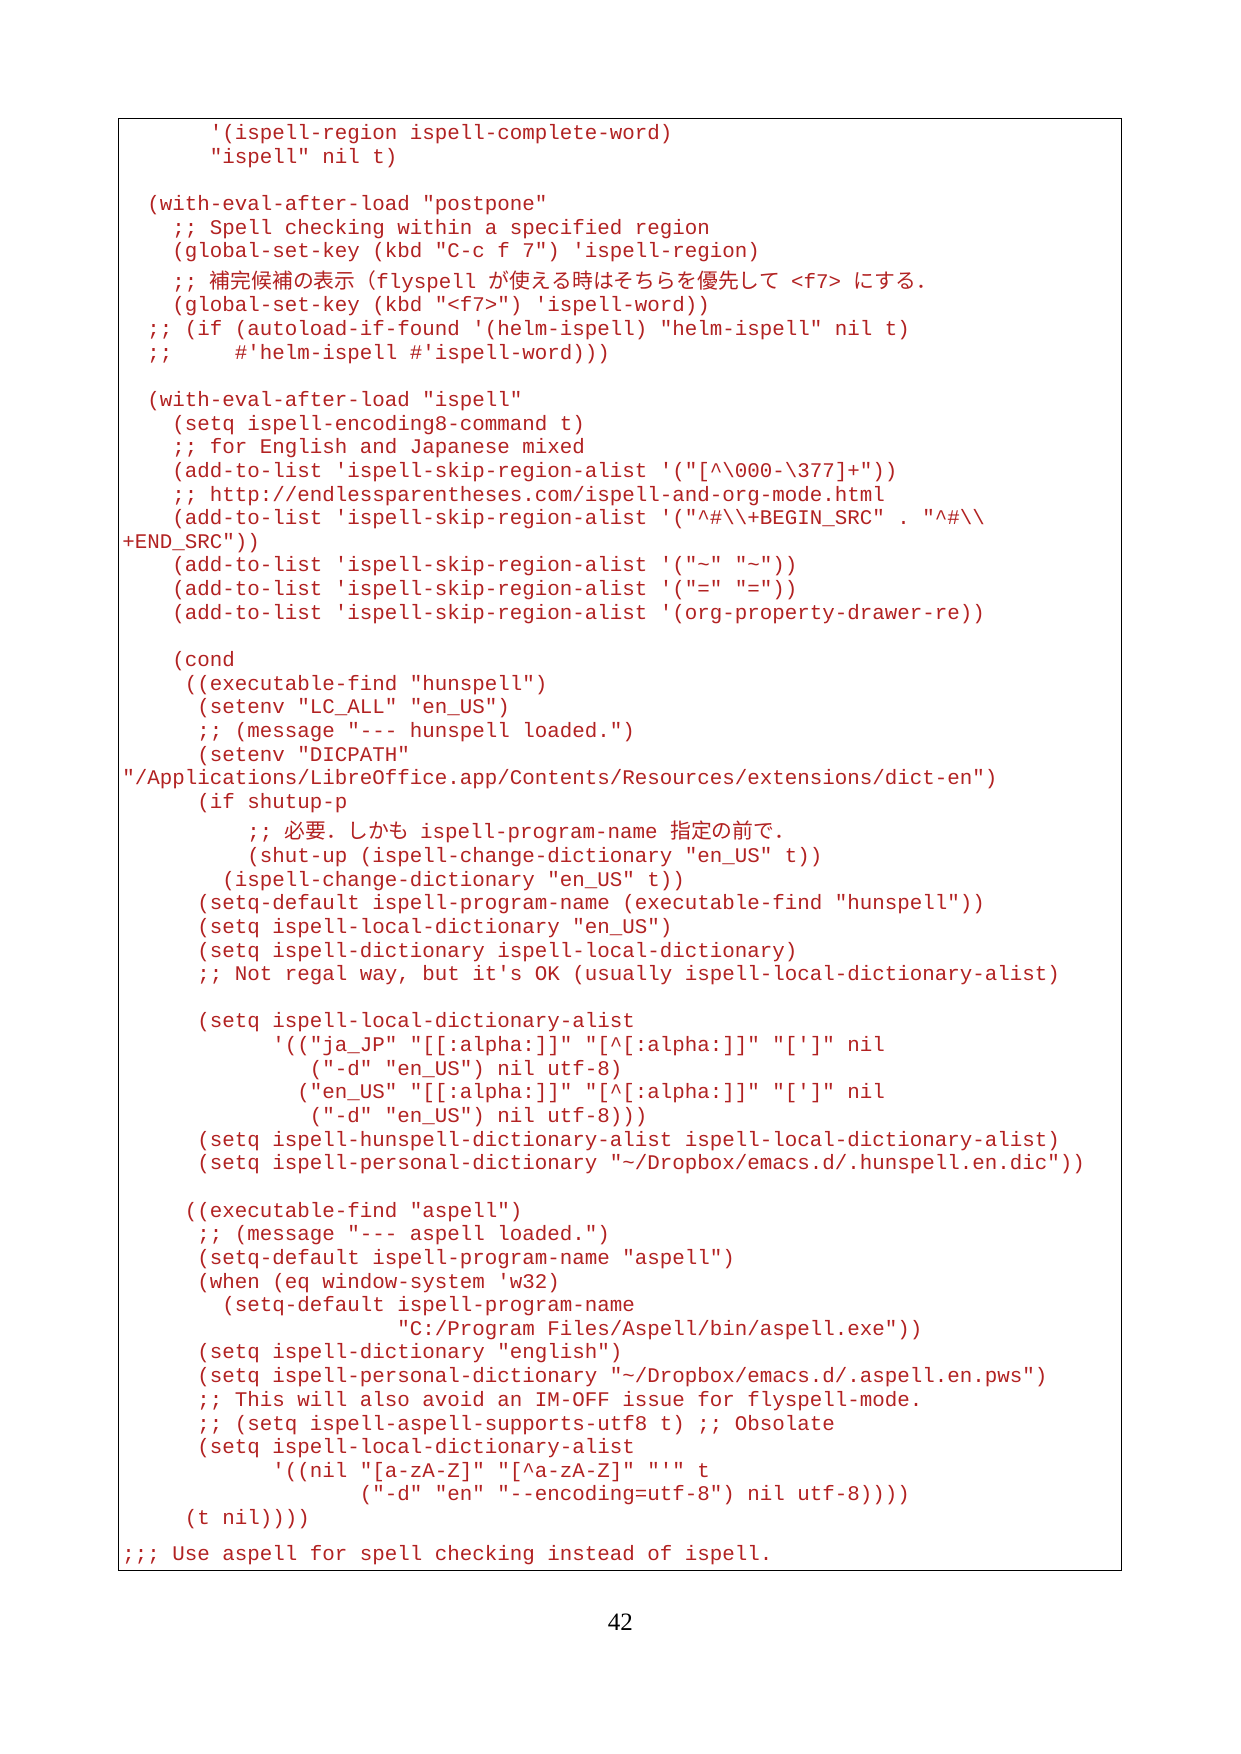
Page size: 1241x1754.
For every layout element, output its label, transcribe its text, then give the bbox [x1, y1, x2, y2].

text ;; Not regal way, but it's OK (usually ispell-local-dictionary-alist) [119, 959, 1121, 983]
text (setq ispell-dictionary ispell-local-dictionary) [119, 936, 1121, 959]
text ("-d" "en_US") nil utf-8) [119, 1054, 1121, 1077]
text ;; 必要．しかも ispell-program-name 指定の前で． [119, 811, 1121, 841]
text (setq ispell-personal-dictionary "~/Dropbox/emacs.d/.hunspell.en.dic")) [119, 1148, 1121, 1172]
text (global-set-key (kbd "<f7>") 'ispell-word)) [119, 290, 1121, 314]
text ;; (setq ispell-aspell-supports-utf8 t) ;; Obsolate [119, 1408, 1121, 1432]
text ;; Spell checking within a specified region [119, 213, 1121, 236]
text ("-d" "en" "--encoding=utf-8") nil utf-8)))) [119, 1479, 1121, 1503]
text '(ispell-region ispell-complete-word) [119, 119, 1121, 142]
text ;;; Use aspell for spell checking instead of ispell. [119, 1539, 1121, 1570]
text (add-to-list 'ispell-skip-region-alist '(org-property-drawer-re)) [119, 598, 1121, 621]
text ;; (message "--- aspell loaded.") [119, 1219, 1121, 1243]
text ;; 補完候補の表示（flyspell が使える時はそちらを優先して <f7> にする． [119, 260, 1121, 290]
text (add-to-list 'ispell-skip-region-alist '("=" "=")) [119, 574, 1121, 598]
text ("en_US" "[[:alpha:]]" "[^[:alpha:]]" "[']" nil [119, 1077, 1121, 1101]
text ((executable-find "hunspell") [119, 669, 1121, 692]
text (with-eval-after-load "ispell" [119, 385, 1121, 409]
text (setenv "DICPATH" "/Applications/LibreOffice.app/Contents/Resources/extensions/dict-en") [119, 740, 1121, 787]
text (if shutup-p [119, 787, 1121, 811]
text (setq-default ispell-program-name (executable-find "hunspell")) [119, 888, 1121, 912]
text (setq ispell-local-dictionary-alist [119, 1432, 1121, 1456]
text '((nil "[a-zA-Z]" "[^a-zA-Z]" "'" t [119, 1456, 1121, 1479]
text (setq-default ispell-program-name [119, 1290, 1121, 1314]
text (cond [119, 645, 1121, 669]
text (add-to-list 'ispell-skip-region-alist '("^#\\+BEGIN_SRC" . "^#\\+END_SRC")) [119, 503, 1121, 551]
text ;; http://endlessparentheses.com/ispell-and-org-mode.html [119, 479, 1121, 503]
text ((executable-find "aspell") [119, 1196, 1121, 1219]
text ;; (if (autoload-if-found '(helm-ispell) "helm-ispell" nil t) [119, 314, 1121, 338]
text (when (eq window-system 'w32) [119, 1267, 1121, 1290]
text (t nil)))) [119, 1503, 1121, 1531]
text (add-to-list 'ispell-skip-region-alist '("[^\000-\377]+")) [119, 456, 1121, 479]
text (setq ispell-personal-dictionary "~/Dropbox/emacs.d/.aspell.en.pws") [119, 1361, 1121, 1385]
text (setq ispell-local-dictionary "en_US") [119, 912, 1121, 936]
text "ispell" nil t) [119, 142, 1121, 165]
text (add-to-list 'ispell-skip-region-alist '("~" "~")) [119, 551, 1121, 574]
text (setq ispell-local-dictionary-alist [119, 1007, 1121, 1030]
text ("-d" "en_US") nil utf-8))) [119, 1101, 1121, 1125]
text ;; This will also avoid an IM-OFF issue for flyspell-mode. [119, 1385, 1121, 1408]
text ;; #'helm-ispell #'ispell-word))) [119, 338, 1121, 361]
text (ispell-change-dictionary "en_US" t)) [119, 865, 1121, 888]
text '(("ja_JP" "[[:alpha:]]" "[^[:alpha:]]" "[']" nil [119, 1030, 1121, 1054]
text (setq ispell-hunspell-dictionary-alist ispell-local-dictionary-alist) [119, 1125, 1121, 1148]
text "C:/Program Files/Aspell/bin/aspell.exe")) [119, 1314, 1121, 1338]
text (setq-default ispell-program-name "aspell") [119, 1243, 1121, 1267]
text (setenv "LC_ALL" "en_US") [119, 692, 1121, 716]
text ;; for English and Japanese mixed [119, 432, 1121, 456]
text (setq ispell-encoding8-command t) [119, 409, 1121, 432]
text (setq ispell-dictionary "english") [119, 1338, 1121, 1361]
text (with-eval-after-load "postpone" [119, 189, 1121, 213]
text ;; (message "--- hunspell loaded.") [119, 716, 1121, 740]
text (shut-up (ispell-change-dictionary "en_US" t)) [119, 841, 1121, 865]
text (global-set-key (kbd "C-c f 7") 'ispell-region) [119, 236, 1121, 260]
